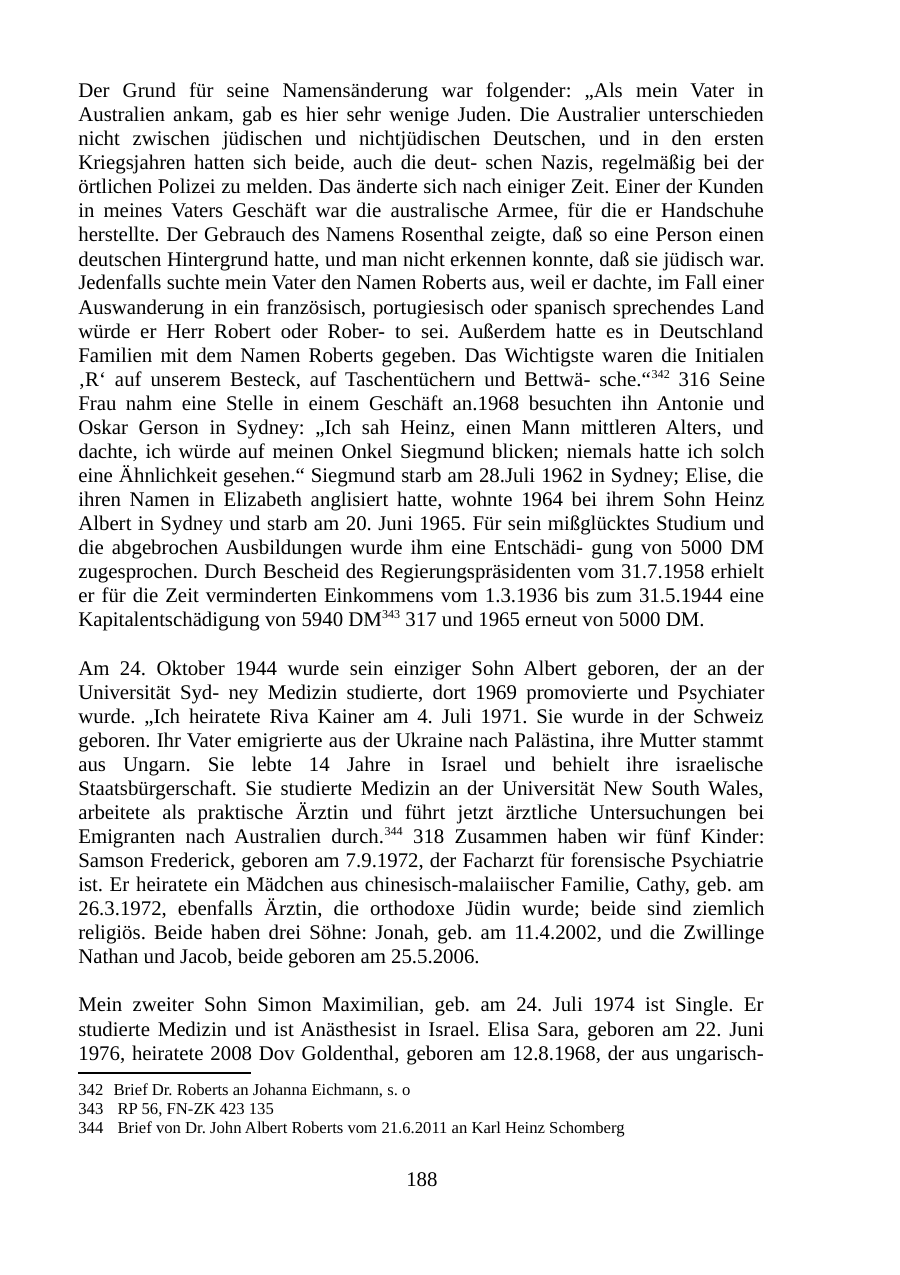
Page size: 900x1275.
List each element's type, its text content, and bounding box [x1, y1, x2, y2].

text Brief von Dr. John Albert Roberts vom 21.6.2011 an Karl Heinz Schomberg [78, 1118, 765, 1137]
text Am 24. Oktober 1944 wurde sein einziger Sohn Albert geboren, der an der Universität Syd- ney Medizin studierte, dort 1969 promovierte und Psychiater wurde. „Ich heiratete Riva Kainer am 4. Juli 1971. Sie wurde in der Schweiz geboren. Ihr Vater emigrierte aus der Ukraine nach Palästina, ihre Mutter stammt aus Ungarn. Sie lebte 14 Jahre in Israel und behielt ihre israelische Staatsbürgerschaft. Sie studierte Medizin an der Universität New South Wales, arbeitete als praktische Ärztin und führt jetzt ärztliche Untersuchungen bei Emigranten nach Australien durch. 318 Zusammen haben wir fünf Kinder: Samson Frederick, geboren am 7.9.1972, der Facharzt für forensische Psychiatrie ist. Er heiratete ein Mädchen aus chinesisch-malaiischer Familie, Cathy, geb. am 26.3.1972, ebenfalls Ärztin, die orthodoxe Jüdin wurde; beide sind ziemlich religiös. Beide haben drei Söhne: Jonah, geb. am 11.4.2002, und die Zwillinge Nathan und Jacob, beide geboren am 25.5.2006. [78, 656, 765, 968]
text RP 56, FN-ZK 423 135 [78, 1099, 765, 1118]
text Brief Dr. Roberts an Johanna Eichmann, s. o [78, 1079, 765, 1099]
text Mein zweiter Sohn Simon Maximilian, geb. am 24. Juli 1974 ist Single. Er studierte Medizin und ist Anästhesist in Israel. Elisa Sara, geboren am 22. Juni 1976, heiratete 2008 Dov Goldenthal, geboren am 12.8.1968, der aus ungarisch- [78, 992, 765, 1064]
text Der Grund für seine Namensänderung war folgender: „Als mein Vater in Australien ankam, gab es hier sehr wenige Juden. Die Australier unterschieden nicht zwischen jüdischen und nichtjüdischen Deutschen, und in den ersten Kriegsjahren hatten sich beide, auch die deut- schen Nazis, regelmäßig bei der örtlichen Polizei zu melden. Das änderte sich nach einiger Zeit. Einer der Kunden in meines Vaters Geschäft war die australische Armee, für die er Handschuhe herstellte. Der Gebrauch des Namens Rosenthal zeigte, daß so eine Person einen deutschen Hintergrund hatte, und man nicht erkennen konnte, daß sie jüdisch war. Jedenfalls suchte mein Vater den Namen Roberts aus, weil er dachte, im Fall einer Auswanderung in ein französisch, portugiesisch oder spanisch sprechendes Land würde er Herr Robert oder Rober- to sei. Außerdem hatte es in Deutschland Familien mit dem Namen Roberts gegeben. Das Wichtigste waren die Initialen ‚R‘ auf unserem Besteck, auf Taschentüchern und Bettwä- sche.“ 316 Seine Frau nahm eine Stelle in einem Geschäft an.1968 besuchten ihn Antonie und Oskar Gerson in Sydney: „Ich sah Heinz, einen Mann mittleren Alters, und dachte, ich würde auf meinen Onkel Siegmund blicken; niemals hatte ich solch eine Ähnlichkeit gesehen.“ Siegmund starb am 28.Juli 1962 in Sydney; Elise, die ihren Namen in Elizabeth anglisiert hatte, wohnte 1964 bei ihrem Sohn Heinz Albert in Sydney und starb am 20. Juni 1965. Für sein mißglücktes Studium und die abgebrochen Ausbildungen wurde ihm eine Entschädi- gung von 5000 DM zugesprochen. Durch Bescheid des Regierungspräsidenten vom 31.7.1958 erhielt er für die Zeit verminderten Einkommens vom 1.3.1936 bis zum 31.5.1944 eine Kapitalentschädigung von 5940 DM 317 und 1965 erneut von 5000 DM. [78, 78, 765, 631]
